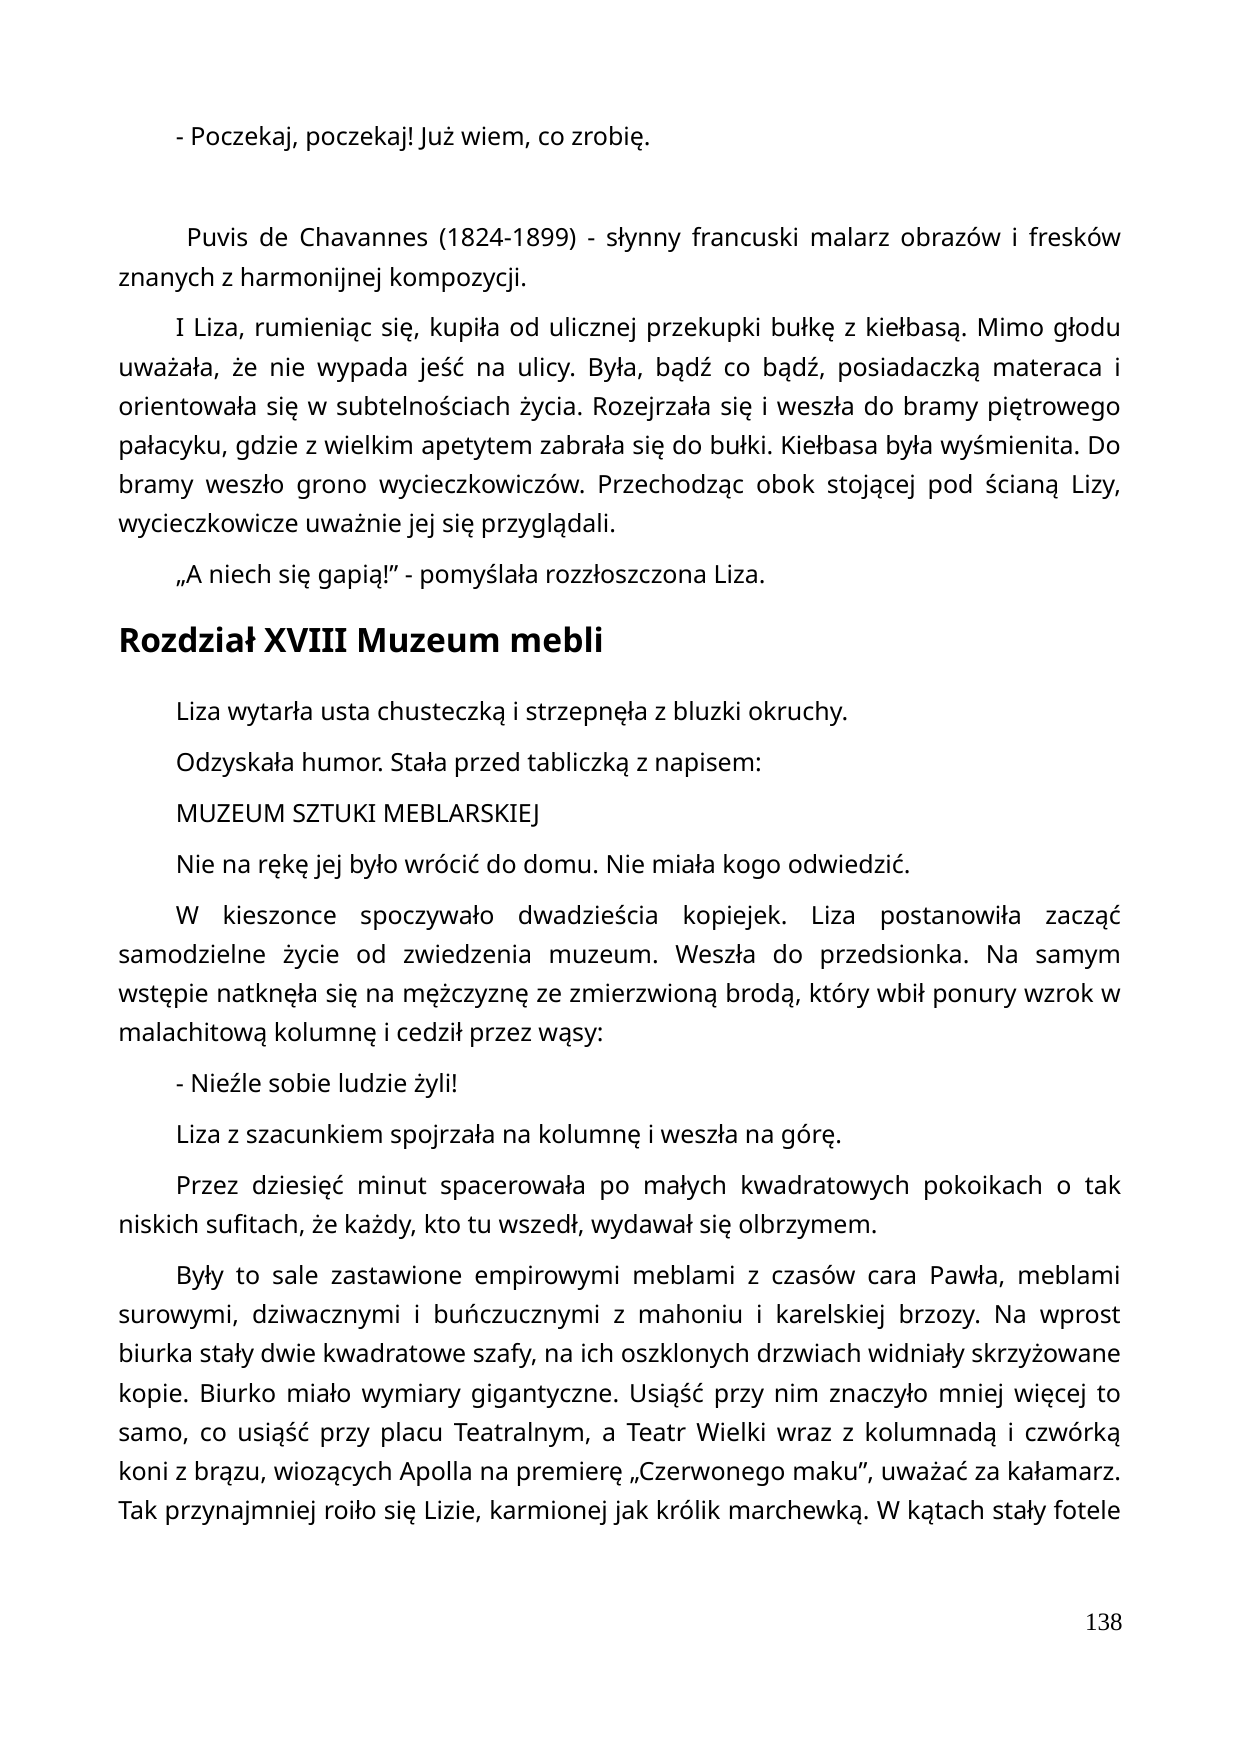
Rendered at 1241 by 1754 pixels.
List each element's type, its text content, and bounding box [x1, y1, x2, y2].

text Liza wytarła usta chusteczką i strzepnęła z bluzki okruchy. [118, 694, 1122, 728]
text Odzyskała humor. Stała przed tabliczką z napisem: [118, 744, 1122, 779]
text MUZEUM SZTUKI MEBLARSKIEJ [118, 796, 1122, 829]
text Liza z szacunkiem spojrzała na kolumnę i weszła na górę. [118, 1117, 1122, 1151]
text - Nieźle sobie ludzie żyli! [118, 1066, 1122, 1100]
text I Liza, rumieniąc się, kupiła od ulicznej przekupki bułkę z kiełbasą. Mimo głodu uważała, że nie wypada jeść na ulicy. Była, bądź co bądź, posiadaczką materaca i orientowała się w subtelnościach życia. Rozejrzała się i weszła do bramy piętrowego pałacyku, gdzie z wielkim apetytem zabrała się do bułki. Kiełbasa była wyśmienita. Do bramy weszło grono wycieczkowiczów. Przechodząc obok stojącej pod ścianą Lizy, wycieczkowicze uważnie jej się przyglądali. [118, 310, 1122, 540]
text - Poczekaj, poczekaj! Już wiem, co zrobię. [118, 118, 1122, 152]
text Puvis de Chavannes (1824-1899) - słynny francuski malarz obrazów i fresków znanych z harmonijnej kompozycji. [118, 220, 1122, 293]
text „A niech się gapią!” - pomyślała rozzłoszczona Liza. [118, 557, 1122, 591]
text Nie na rękę jej było wrócić do domu. Nie miała kogo odwiedzić. [118, 846, 1122, 881]
subtitle Rozdział XVIII Muzeum mebli [118, 617, 1122, 663]
text Były to sale zastawione empirowymi meblami z czasów cara Pawła, meblami surowymi, dziwacznymi i buńczucznymi z mahoniu i karelskiej brzozy. Na wprost biurka stały dwie kwadratowe szafy, na ich oszklonych drzwiach widniały skrzyżowane kopie. Biurko miało wymiary gigantyczne. Usiąść przy nim znaczyło mniej więcej to samo, co usiąść przy placu Teatralnym, a Teatr Wielki wraz z kolumnadą i czwórką koni z brązu, wiozących Apolla na premierę „Czerwonego maku”, uważać za kałamarz. Tak przynajmniej roiło się Lizie, karmionej jak królik marchewką. W kątach stały fotele [118, 1258, 1122, 1527]
text W kieszonce spoczywało dwadzieścia kopiejek. Liza postanowiła zacząć samodzielne życie od zwiedzenia muzeum. Weszła do przedsionka. Na samym wstępie natknęła się na mężczyznę ze zmierzwioną brodą, który wbił ponury wzrok w malachitową kolumnę i cedził przez wąsy: [118, 897, 1122, 1049]
text Przez dziesięć minut spacerowała po małych kwadratowych pokoikach o tak niskich sufitach, że każdy, kto tu wszedł, wydawał się olbrzymem. [118, 1168, 1122, 1241]
